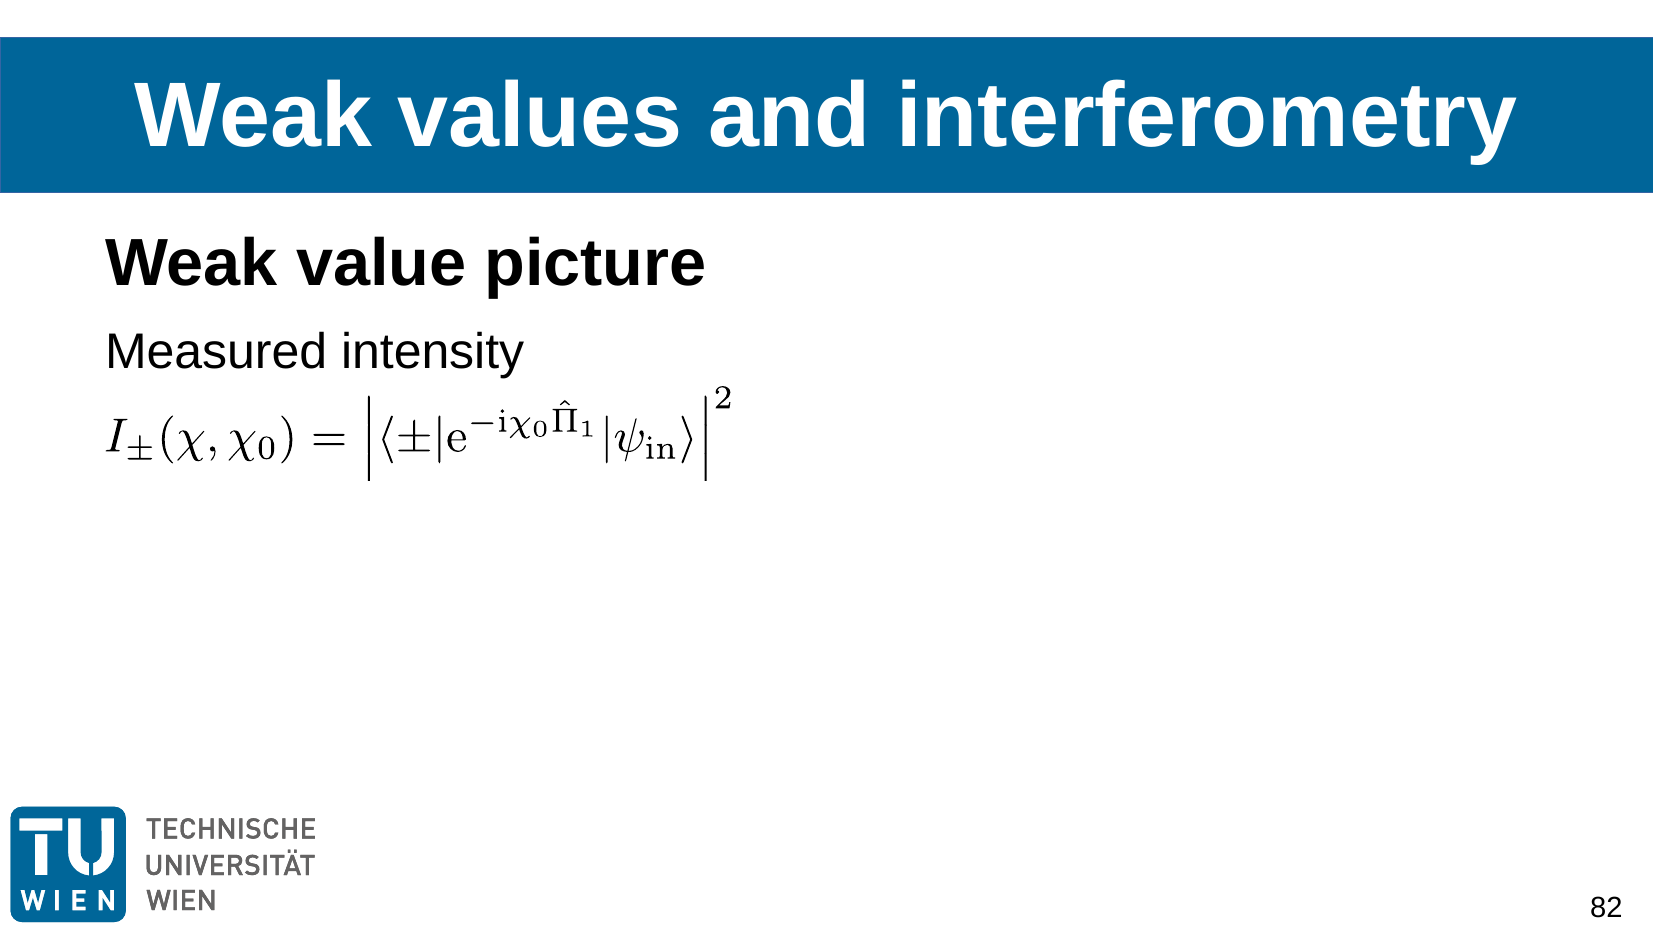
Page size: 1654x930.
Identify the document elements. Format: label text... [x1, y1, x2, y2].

title Weak values and interferometry [0, 37, 1653, 193]
list Weak value picture Measured intensity [105, 225, 1593, 765]
picture [100, 375, 736, 481]
